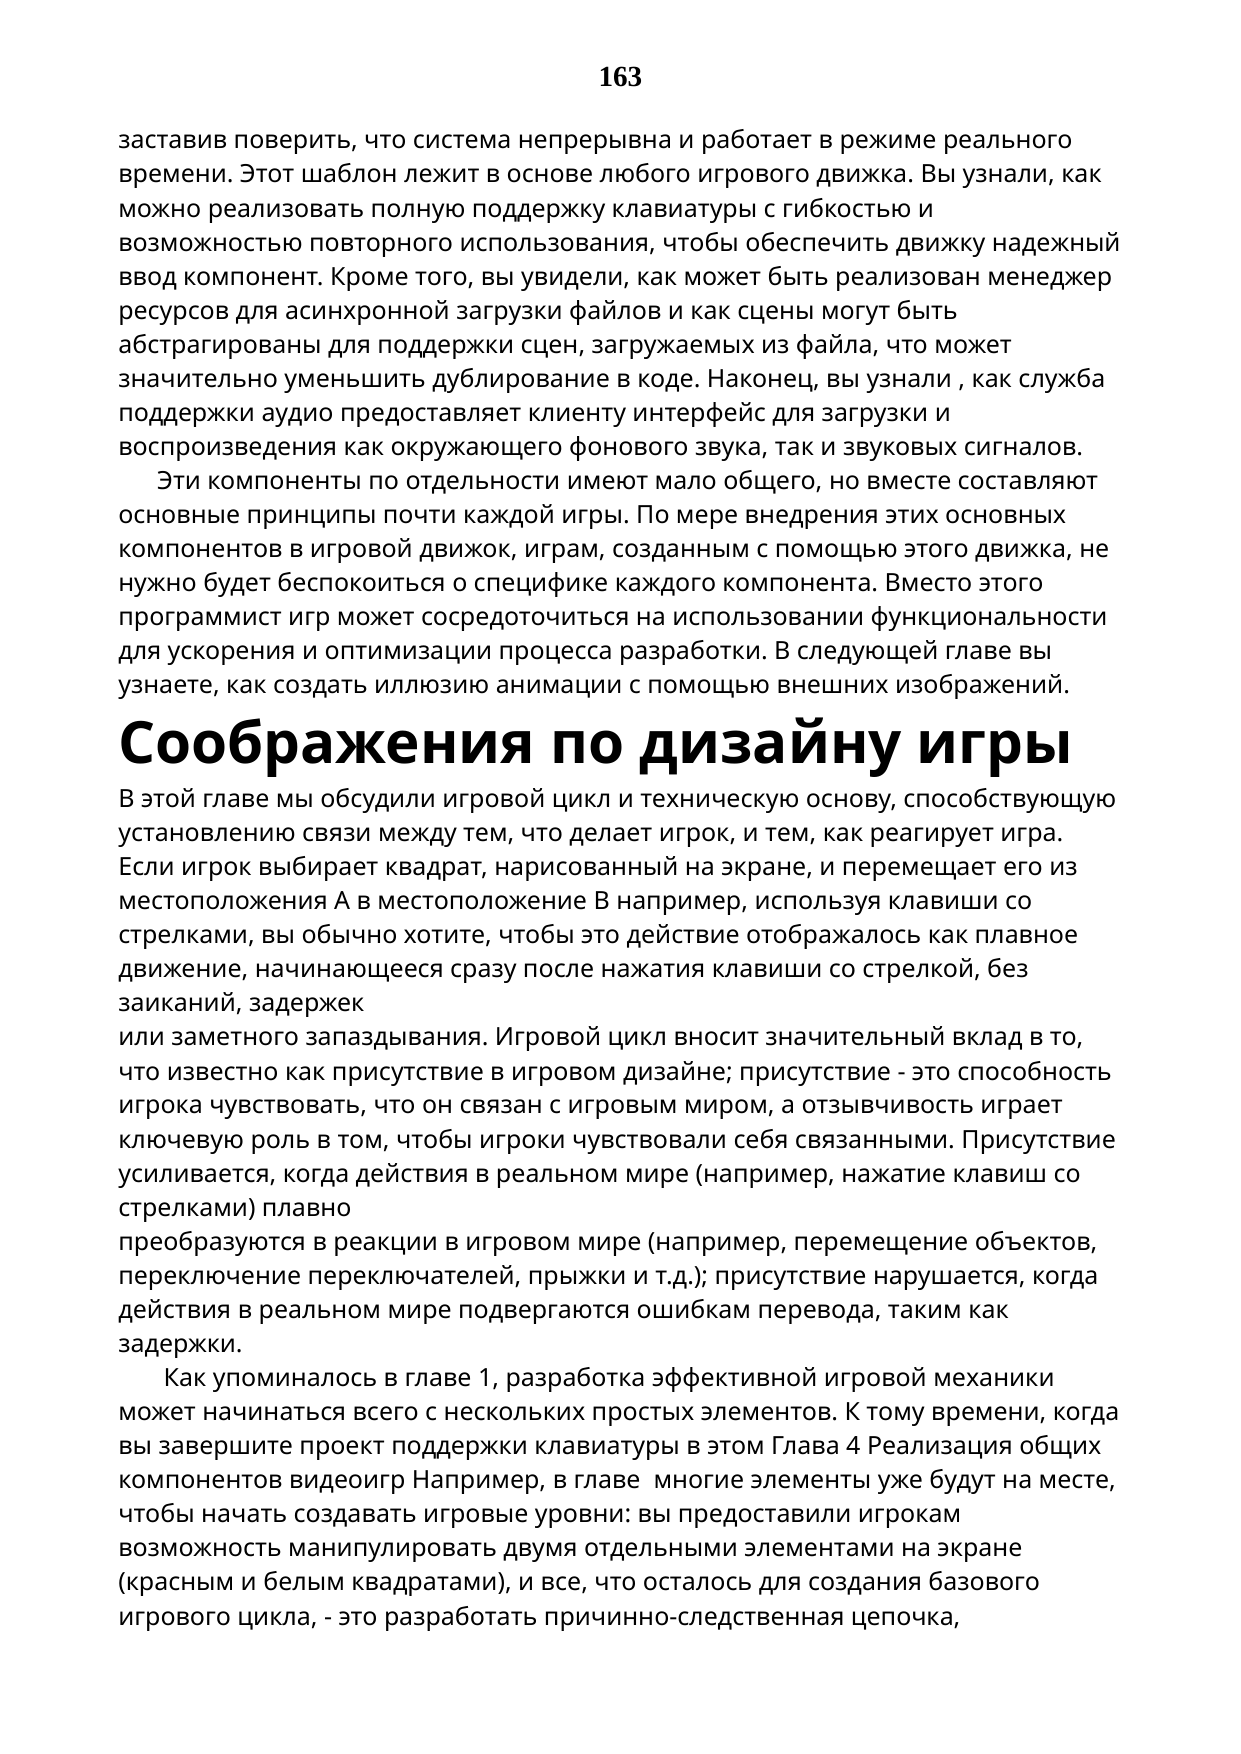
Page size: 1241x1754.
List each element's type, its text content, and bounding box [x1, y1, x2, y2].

text установлению связи между тем, что делает игрок, и тем, как реагирует игра. Если игрок выбирает квадрат, нарисованный на экране, и перемещает его из местоположения A в местоположение B например, используя клавиши со стрелками, вы обычно хотите, чтобы это действие отображалось как плавное движение, начинающееся сразу после нажатия клавиши со стрелкой, без заиканий, задержек [118, 815, 1122, 1019]
text Соображения по дизайну игры [118, 701, 1122, 781]
text Как упоминалось в главе 1, разработка эффективной игровой механики может начинаться всего с нескольких простых элементов. К тому времени, когда вы завершите проект поддержки клавиатуры в этом Глава 4 Реализация общих компонентов видеоигр Например, в главе многие элементы уже будут на месте, чтобы начать создавать игровые уровни: вы предоставили игрокам возможность манипулировать двумя отдельными элементами на экране (красным и белым квадратами), и все, что осталось для создания базового игрового цикла, - это разработать причинно-следственная цепочка, [118, 1360, 1122, 1632]
text преобразуются в реакции в игровом мире (например, перемещение объектов, переключение переключателей, прыжки и т.д.); присутствие нарушается, когда действия в реальном мире подвергаются ошибкам перевода, таким как задержки. [118, 1223, 1122, 1360]
text заставив поверить, что система непрерывна и работает в режиме реального времени. Этот шаблон лежит в основе любого игрового движка. Вы узнали, как можно реализовать полную поддержку клавиатуры с гибкостью и возможностью повторного использования, чтобы обеспечить движку надежный ввод компонент. Кроме того, вы увидели, как может быть реализован менеджер ресурсов для асинхронной загрузки файлов и как сцены могут быть абстрагированы для поддержки сцен, загружаемых из файла, что может значительно уменьшить дублирование в коде. Наконец, вы узнали , как служба поддержки аудио предоставляет клиенту интерфейс для загрузки и воспроизведения как окружающего фонового звука, так и звуковых сигналов. [118, 122, 1122, 463]
text В этой главе мы обсудили игровой цикл и техническую основу, способствующую [118, 781, 1122, 815]
text Эти компоненты по отдельности имеют мало общего, но вместе составляют [118, 463, 1122, 497]
text основные принципы почти каждой игры. По мере внедрения этих основных компонентов в игровой движок, играм, созданным с помощью этого движка, не нужно будет беспокоиться о специфике каждого компонента. Вместо этого программист игр может сосредоточиться на использовании функциональности для ускорения и оптимизации процесса разработки. В следующей главе вы узнаете, как создать иллюзию анимации с помощью внешних изображений. [118, 497, 1122, 701]
text или заметного запаздывания. Игровой цикл вносит значительный вклад в то, что известно как присутствие в игровом дизайне; присутствие - это способность игрока чувствовать, что он связан с игровым миром, а отзывчивость играет ключевую роль в том, чтобы игроки чувствовали себя связанными. Присутствие усиливается, когда действия в реальном мире (например, нажатие клавиш со стрелками) плавно [118, 1019, 1122, 1223]
